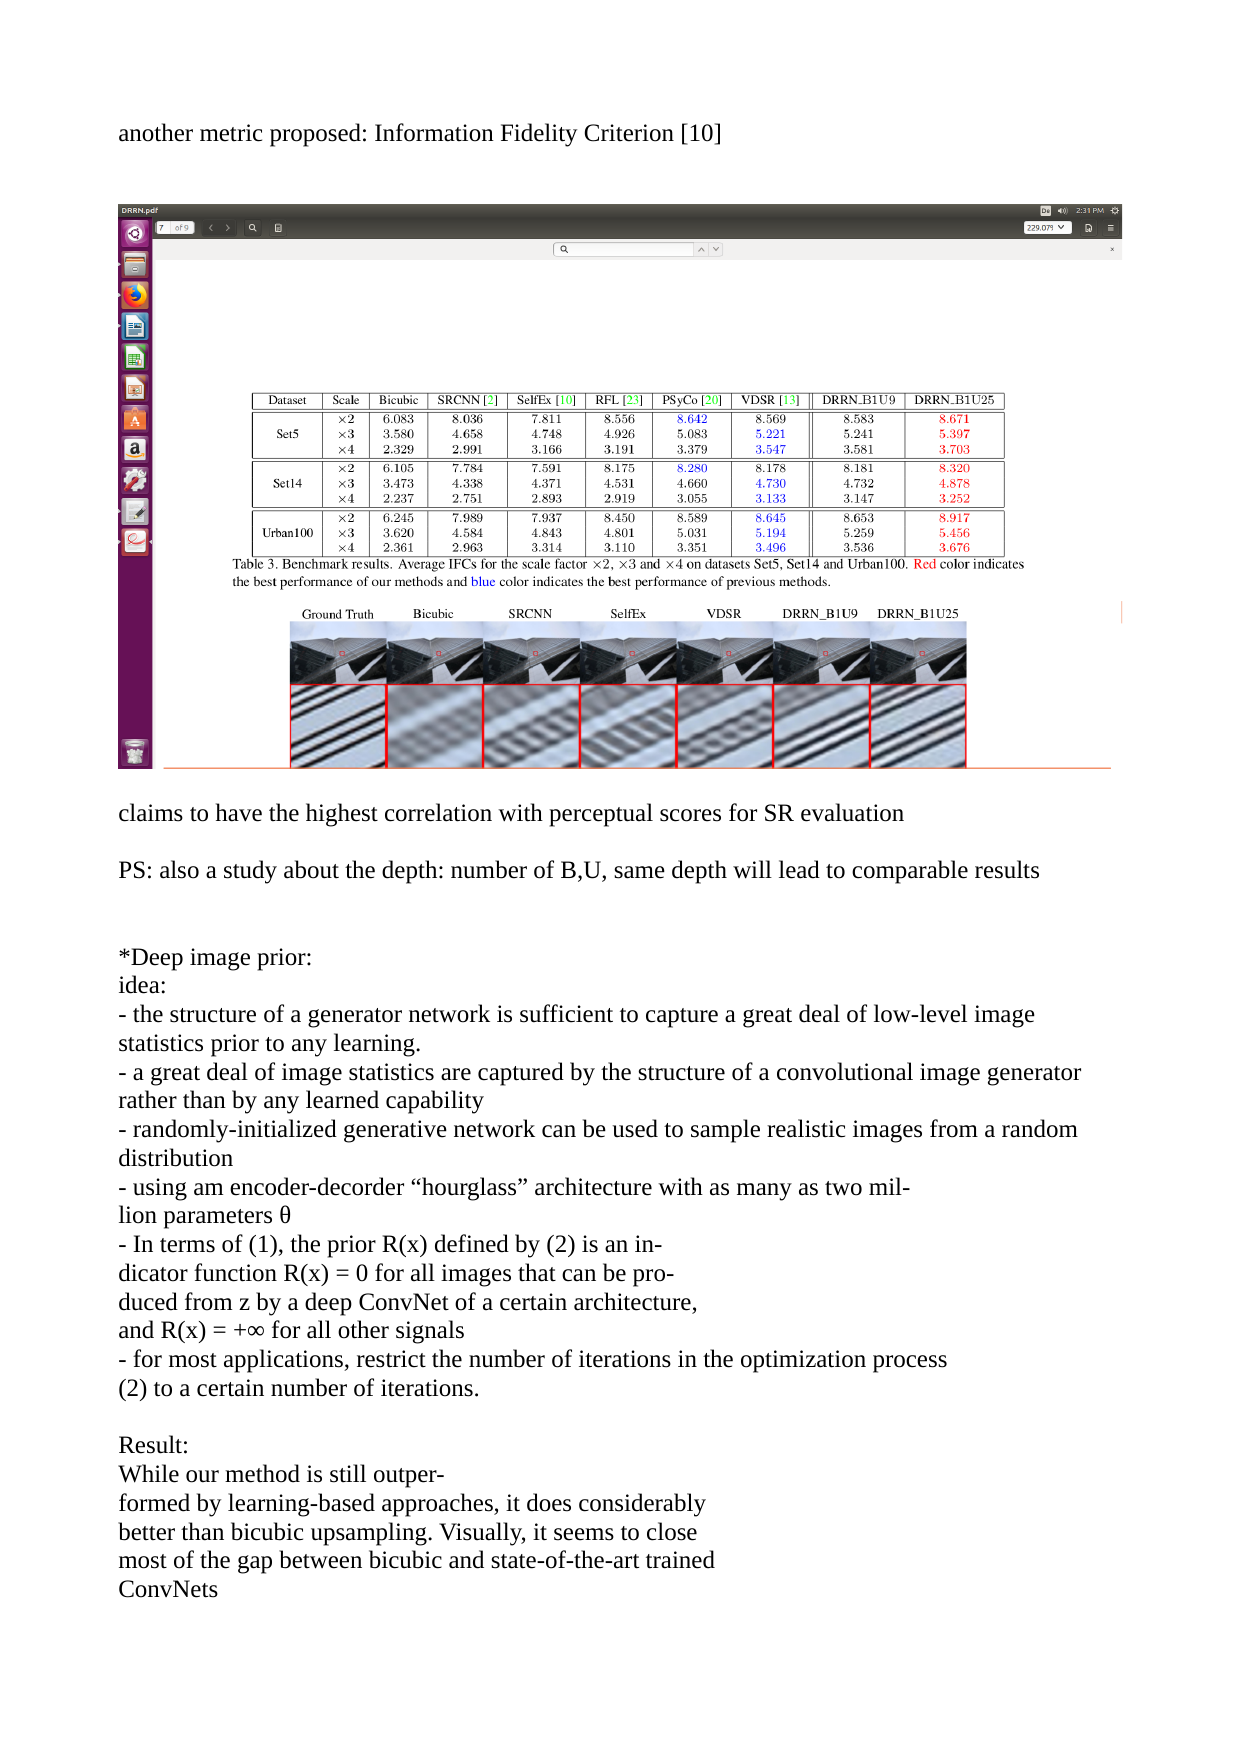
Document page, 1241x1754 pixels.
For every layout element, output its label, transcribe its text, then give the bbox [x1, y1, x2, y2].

text lion parameters θ [118, 1200, 1122, 1229]
text most of the gap between bicubic and state-of-the-art trained [118, 1545, 1122, 1574]
picture [118, 204, 1123, 769]
text - the structure of a generator network is sufficient to capture a great deal of low-level image statistics prior to any learning. [118, 999, 1122, 1057]
text idea: [118, 970, 1122, 999]
text duced from z by a deep ConvNet of a certain architecture, [118, 1287, 1122, 1315]
text - a great deal of image statistics are captured by the structure of a convolutional image generator rather than by any learned capability [118, 1057, 1122, 1114]
text formed by learning-based approaches, it does considerably [118, 1488, 1122, 1517]
text PS: also a study about the depth: number of B,U, same depth will lead to comparable results [118, 855, 1122, 884]
text *Deep image prior: [118, 942, 1122, 970]
text claims to have the highest correlation with perceptual scores for SR evaluation [118, 798, 1122, 827]
text dicator function R(x) = 0 for all images that can be pro- [118, 1258, 1122, 1287]
text Result: [118, 1430, 1122, 1459]
text (2) to a certain number of iterations. [118, 1373, 1122, 1402]
text another metric proposed: Information Fidelity Criterion [10] [118, 118, 1122, 147]
text - In terms of (1), the prior R(x) defined by (2) is an in- [118, 1229, 1122, 1258]
text - randomly-initialized generative network can be used to sample realistic images from a random distribution [118, 1114, 1122, 1172]
text - for most applications, restrict the number of iterations in the optimization process [118, 1344, 1122, 1373]
text - using am encoder-decorder “hourglass” architecture with as many as two mil- [118, 1172, 1122, 1200]
text better than bicubic upsampling. Visually, it seems to close [118, 1517, 1122, 1545]
text While our method is still outper- [118, 1459, 1122, 1488]
text ConvNets [118, 1574, 1122, 1603]
text and R(x) = +∞ for all other signals [118, 1315, 1122, 1344]
